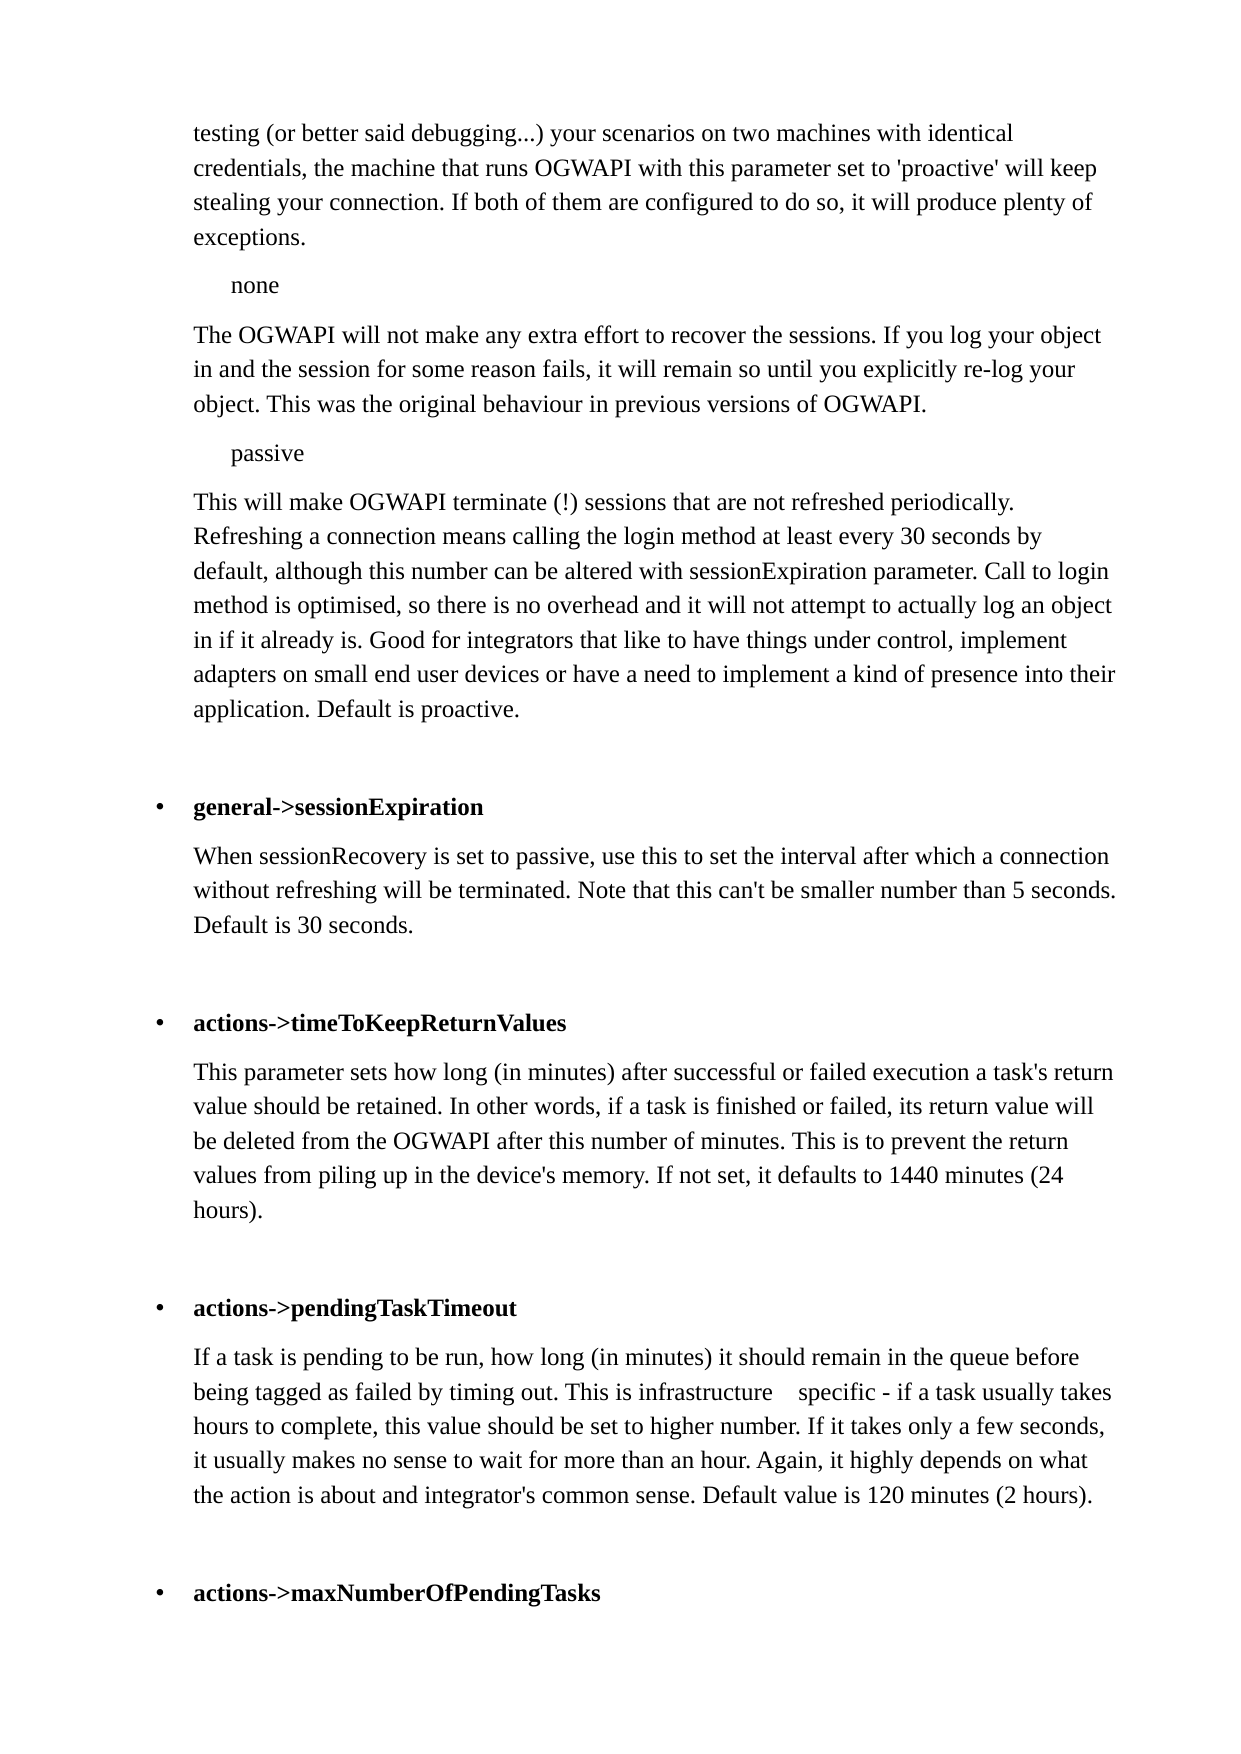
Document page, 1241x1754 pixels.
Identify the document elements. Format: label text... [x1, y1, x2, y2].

list When sessionRecovery is set to passive, use this to set the interval after which a connection without refreshing will be terminated. Note that this can't be smaller number than 5 seconds. Default is 30 seconds. [156, 841, 1122, 938]
list none [193, 271, 1122, 299]
list This parameter sets how long (in minutes) after successful or failed execution a task's return value should be retained. In other words, if a task is finished or failed, its return value will be deleted from the OGWAPI after this number of minutes. This is to prevent the return values from piling up in the device's memory. If not set, it defaults to 1440 minutes (24 hours). [156, 1057, 1122, 1224]
list If a task is pending to be run, how long (in minutes) it should remain in the queue before being tagged as failed by timing out. This is infrastructure specific - if a task usually takes hours to complete, this value should be set to higher number. If it takes only a few seconds, it usually makes no sense to wait for more than an hour. Again, it highly depends on what the action is about and integrator's common sense. Default value is 120 minutes (2 hours). [156, 1342, 1122, 1509]
list testing (or better said debugging...) your scenarios on two machines with identical credentials, the machine that runs OGWAPI with this parameter set to 'proactive' will keep stealing your connection. If both of them are configured to do so, it will produce plenty of exceptions. [156, 118, 1122, 250]
list general->sessionExpiration [156, 792, 1122, 821]
list passive [193, 438, 1122, 466]
list The OGWAPI will not make any extra effort to recover the sessions. If you log your object in and the session for some reason fails, it will remain so until you explicitly re-log your object. This was the original behaviour in previous versions of OGWAPI. [156, 320, 1122, 417]
list This will make OGWAPI terminate (!) sessions that are not refreshed periodically. Refreshing a connection means calling the login method at least every 30 seconds by default, although this number can be altered with sessionExpiration parameter. Call to login method is optimised, so there is no overhead and it will not attempt to actually log an object in if it already is. Good for integrators that like to have things under control, implement adapters on small end user devices or have a need to implement a kind of presence into their application. Default is proactive. [156, 487, 1122, 722]
list actions->timeToKeepReturnValues [156, 1008, 1122, 1037]
list actions->pendingTaskTimeout [156, 1293, 1122, 1322]
list actions->maxNumberOfPendingTasks [156, 1578, 1122, 1607]
